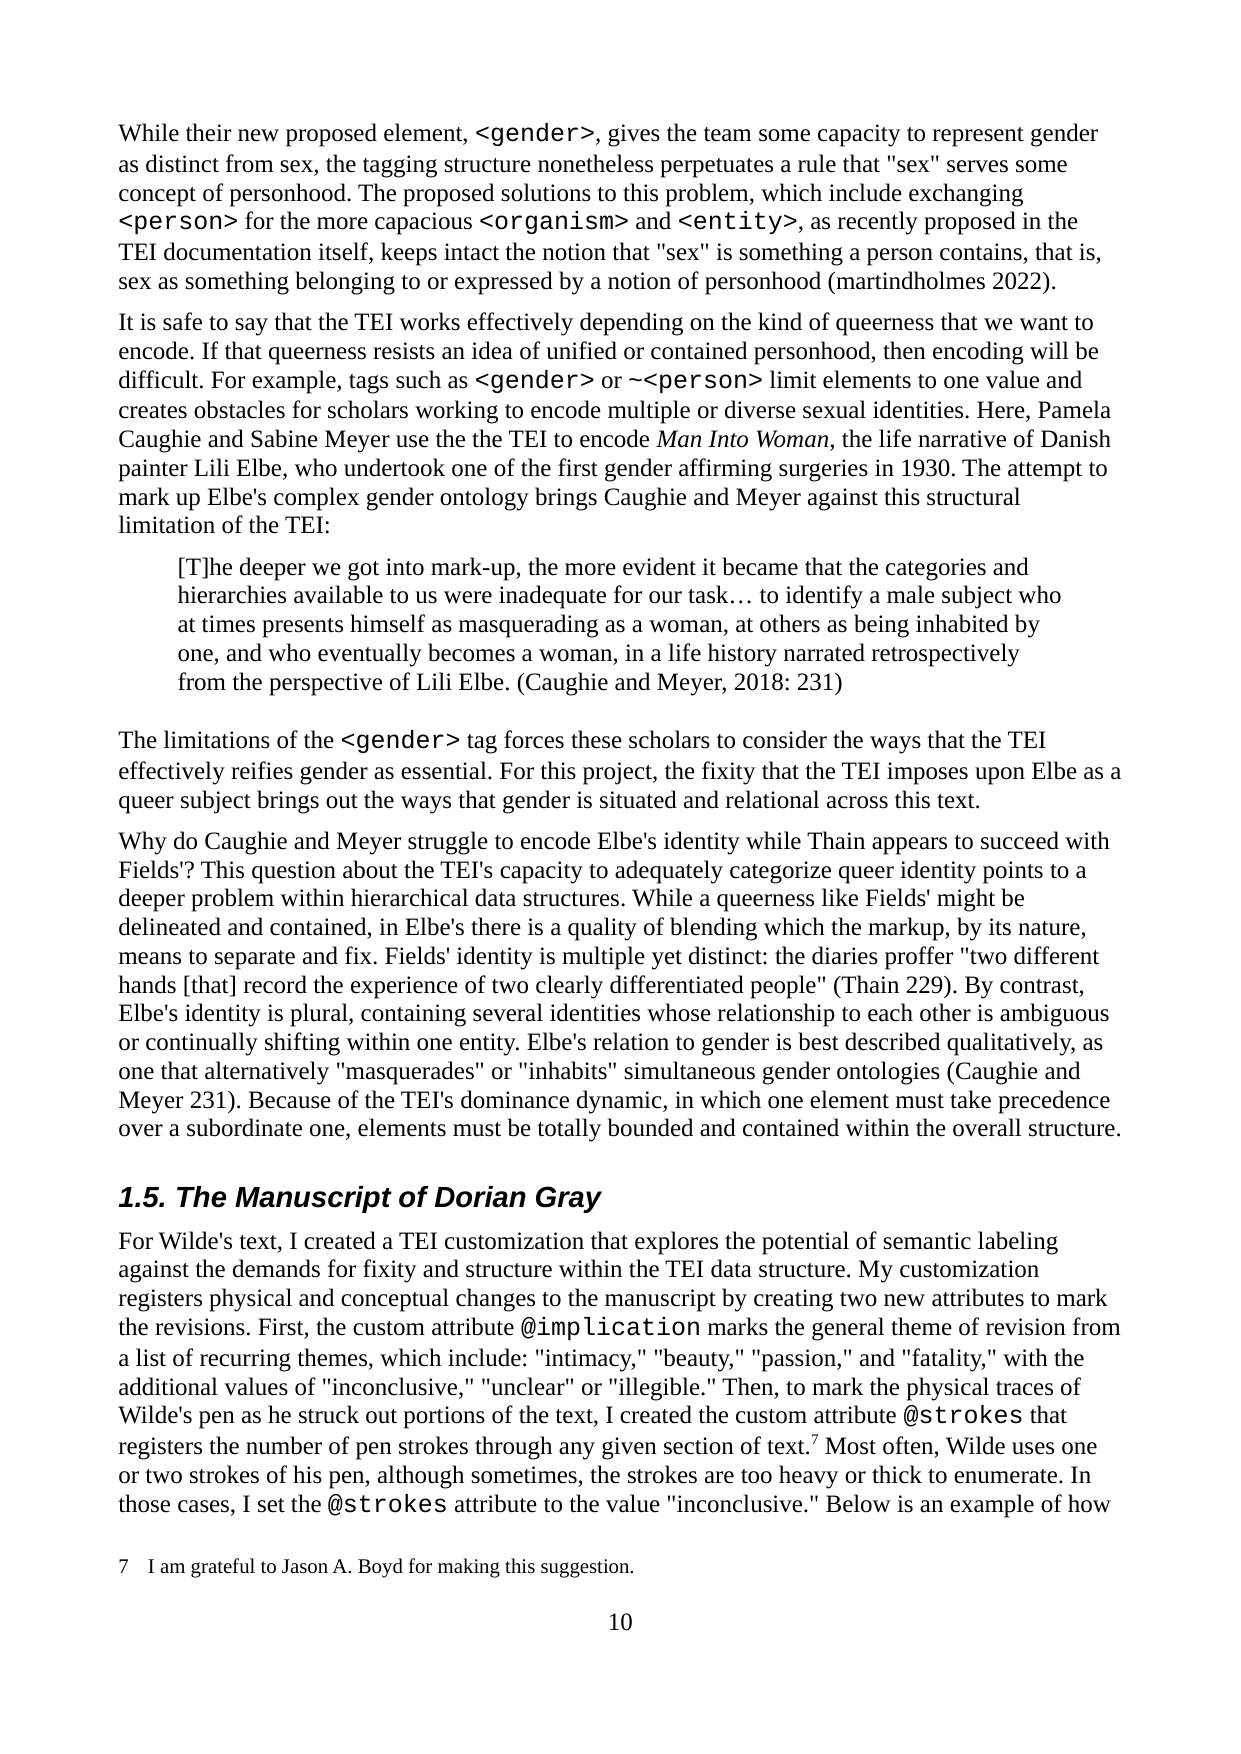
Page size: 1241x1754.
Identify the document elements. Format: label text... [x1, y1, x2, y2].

subtitle The Manuscript of Dorian Gray [118, 1180, 1122, 1213]
text [T]he deeper we got into mark-up, the more evident it became that the categories and hierarchies available to us were inadequate for our task… to identify a male subject who at times presents himself as masquerading as a woman, at others as being inhabited by one, and who eventually becomes a woman, in a life history narrated retrospectively from the perspective of Lili Elbe. (Caughie and Meyer, 2018: 231) [177, 552, 1063, 696]
text While their new proposed element, <gender>, gives the team some capacity to represent gender as distinct from sex, the tagging structure nonetheless perpetuates a rule that "sex" serves some concept of personhood. The proposed solutions to this problem, which include exchanging <person> for the more capacious <organism> and <entity>, as recently proposed in the TEI documentation itself, keeps intact the notion that "sex" is something a person contains, that is, sex as something belonging to or expressed by a notion of personhood (martindholmes 2022). [118, 118, 1122, 295]
text The limitations of the <gender> tag forces these scholars to consider the ways that the TEI effectively reifies gender as essential. For this project, the fixity that the TEI imposes upon Elbe as a queer subject brings out the ways that gender is situated and relational across this text. [118, 725, 1122, 813]
text For Wilde's text, I created a TEI customization that explores the potential of semantic labeling against the demands for fixity and structure within the TEI data structure. My customization registers physical and conceptual changes to the manuscript by creating two new attributes to mark the revisions. First, the custom attribute @implication marks the general theme of revision from a list of recurring themes, which include: "intimacy," "beauty," "passion," and "fatality," with the additional values of "inconclusive," "unclear" or "illegible." Then, to mark the physical traces of Wilde's pen as he struck out portions of the text, I created the custom attribute @strokes that registers the number of pen strokes through any given section of text. Most often, Wilde uses one or two strokes of his pen, although sometimes, the strokes are too heavy or thick to enumerate. In those cases, I set the @strokes attribute to the value "inconclusive." Below is an example of how [118, 1226, 1122, 1519]
text Why do Caughie and Meyer struggle to encode Elbe's identity while Thain appears to succeed with Fields'? This question about the TEI's capacity to adequately categorize queer identity points to a deeper problem within hierarchical data structures. While a queerness like Fields' might be delineated and contained, in Elbe's there is a quality of blending which the markup, by its nature, means to separate and fix. Fields' identity is multiple yet distinct: the diaries proffer "two different hands [that] record the experience of two clearly differentiated people" (Thain 229). By contrast, Elbe's identity is plural, containing several identities whose relationship to each other is ambiguous or continually shifting within one entity. Elbe's relation to gender is best described qualitatively, as one that alternatively "masquerades" or "inhabits" simultaneous gender ontologies (Caughie and Meyer 231). Because of the TEI's dominance dynamic, in which one element must take precedence over a subordinate one, elements must be totally bounded and contained within the overall structure. [118, 826, 1122, 1142]
text I am grateful to Jason A. Boyd for making this suggestion. [118, 1553, 1122, 1578]
text It is safe to say that the TEI works effectively depending on the kind of queerness that we want to encode. If that queerness resists an idea of unified or contained personhood, then encoding will be difficult. For example, tags such as <gender> or ~<person> limit elements to one value and creates obstacles for scholars working to encode multiple or diverse sexual identities. Here, Pamela Caughie and Sabine Meyer use the the TEI to encode Man Into Woman, the life narrative of Danish painter Lili Elbe, who undertook one of the first gender affirming surgeries in 1930. The attempt to mark up Elbe's complex gender ontology brings Caughie and Meyer against this structural limitation of the TEI: [118, 307, 1122, 539]
